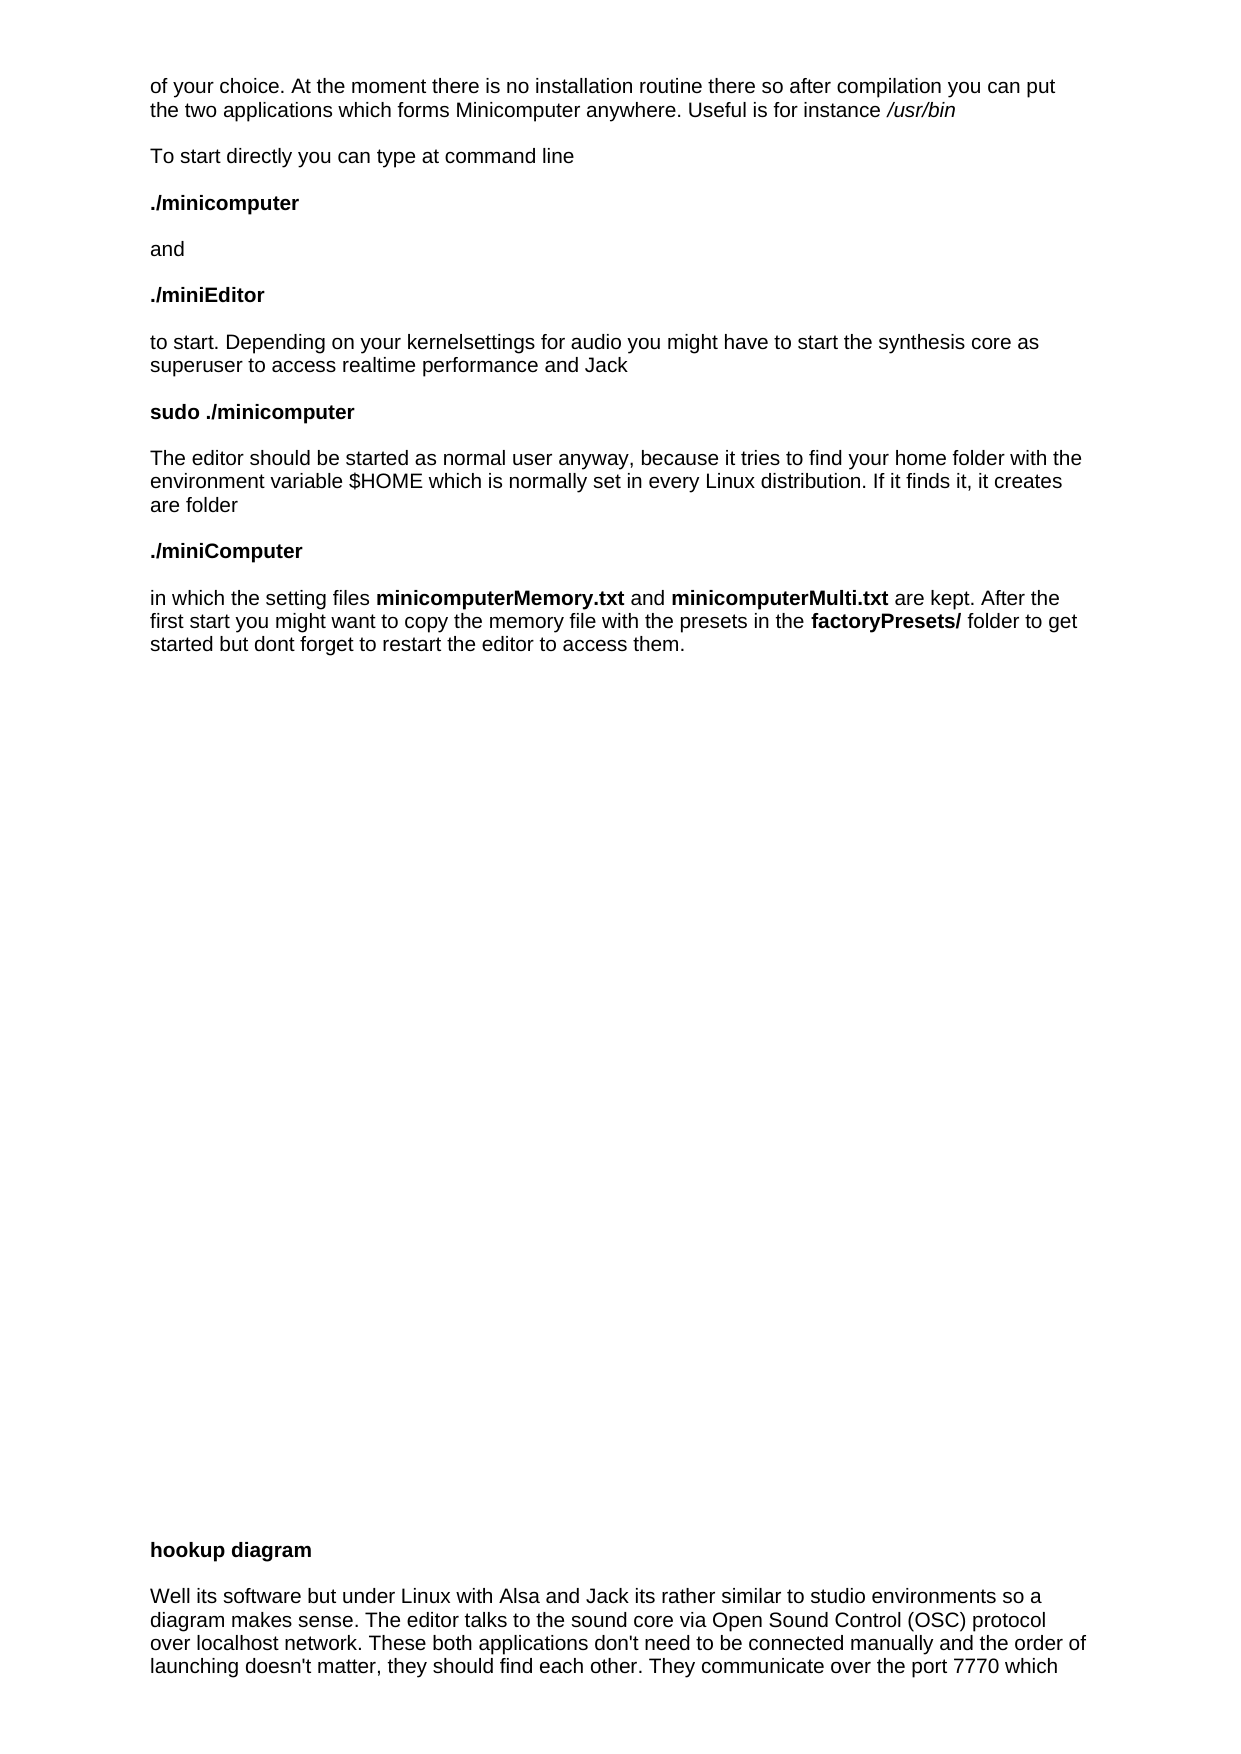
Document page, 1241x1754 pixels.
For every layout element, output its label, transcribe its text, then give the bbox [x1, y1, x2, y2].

text To start directly you can type at command line [150, 145, 1090, 168]
text The editor should be started as normal user anyway, because it tries to find your home folder with the environment variable $HOME which is normally set in every Linux distribution. If it finds it, it creates are folder [150, 447, 1090, 516]
text ./miniEditor [150, 284, 1090, 307]
text to start. Depending on your kernelsettings for audio you might have to start the synthesis core as superuser to access realtime performance and Jack [150, 331, 1090, 377]
text of your choice. At the moment there is no installation routine there so after compilation you can put the two applications which forms Minicomputer anywhere. Useful is for instance /usr/bin [150, 75, 1090, 121]
text sudo ./minicomputer [150, 400, 1090, 423]
text ./miniComputer [150, 539, 1090, 563]
text hookup diagram [150, 1538, 1090, 1562]
text and [150, 238, 1090, 261]
text Well its software but under Linux with Alsa and Jack its rather similar to studio environments so a diagram makes sense. The editor talks to the sound core via Open Sound Control (OSC) protocol over localhost network. These both applications don't need to be connected manually and the order of launching doesn't matter, they should find each other. They communicate over the port 7770 which [150, 1585, 1090, 1678]
text ./minicomputer [150, 191, 1090, 214]
text in which the setting files minicomputerMemory.txt and minicomputerMulti.txt are kept. After the first start you might want to copy the memory file with the presets in the factoryPresets/ folder to get started but dont forget to restart the editor to access them. [150, 586, 1090, 656]
